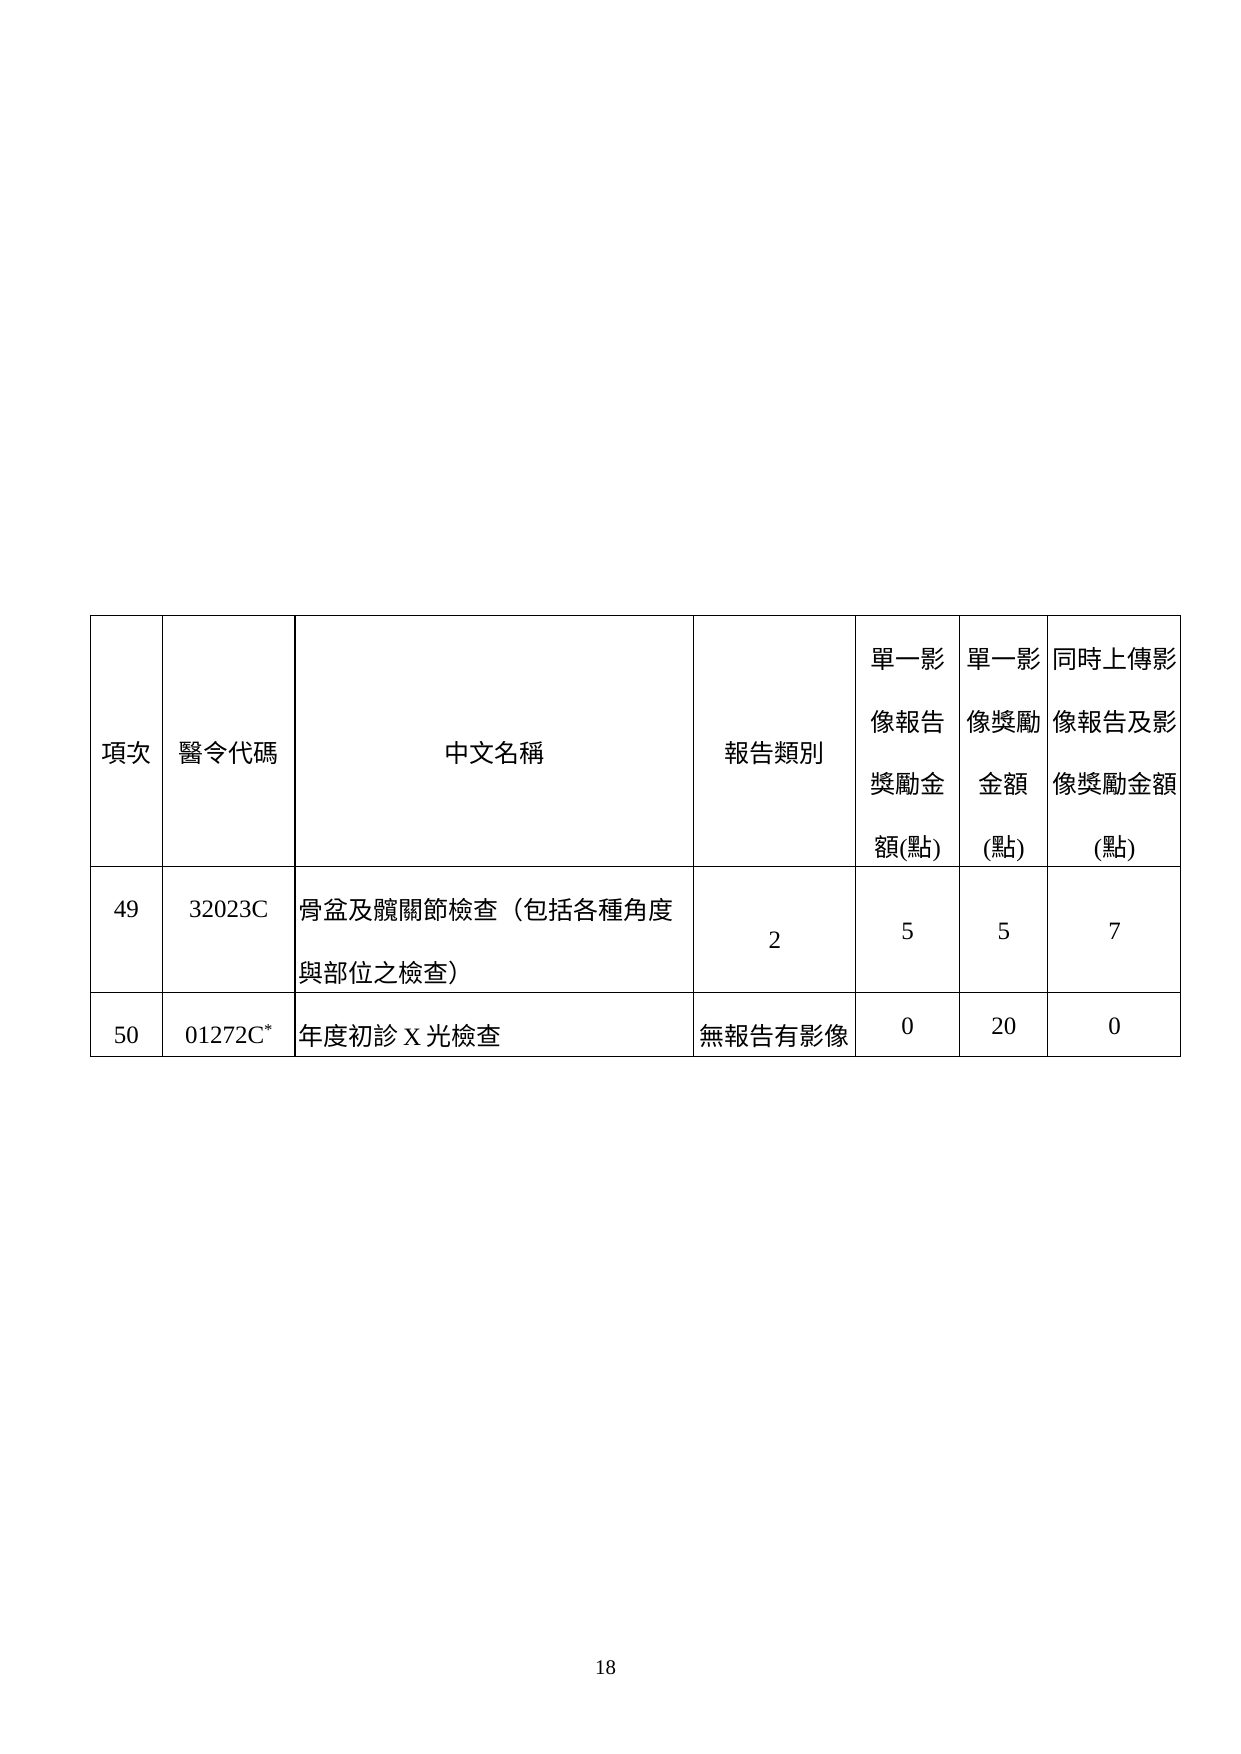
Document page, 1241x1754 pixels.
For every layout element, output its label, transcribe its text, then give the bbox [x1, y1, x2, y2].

table_cell 年度初診X光檢查 [296, 993, 693, 1056]
table_cell 01272C* [163, 993, 294, 1056]
table_cell 骨盆及髖關節檢查（包括各種角度與部位之檢查） [296, 867, 693, 992]
table_cell 0 [856, 993, 959, 1056]
table_cell 49 [91, 867, 162, 992]
table_header 中文名稱 [296, 616, 693, 866]
table_cell 0 [1048, 993, 1180, 1056]
table_header 單一影像獎勵金額(點) [960, 616, 1047, 866]
table_header 同時上傳影像報告及影像獎勵金額(點) [1048, 616, 1180, 866]
table_cell 5 [856, 867, 959, 992]
table_cell 50 [91, 993, 162, 1056]
table_header 醫令代碼 [163, 616, 294, 866]
table_cell 20 [960, 993, 1047, 1056]
table_header 單一影像報告獎勵金額(點) [856, 616, 959, 866]
table_cell 5 [960, 867, 1047, 992]
table_header 報告類別 [694, 616, 855, 866]
table_cell 無報告有影像 [694, 993, 855, 1056]
table_cell 2 [694, 867, 855, 992]
table_cell 32023C [163, 867, 294, 992]
table_header 項次 [91, 616, 162, 866]
table_cell 7 [1048, 867, 1180, 992]
